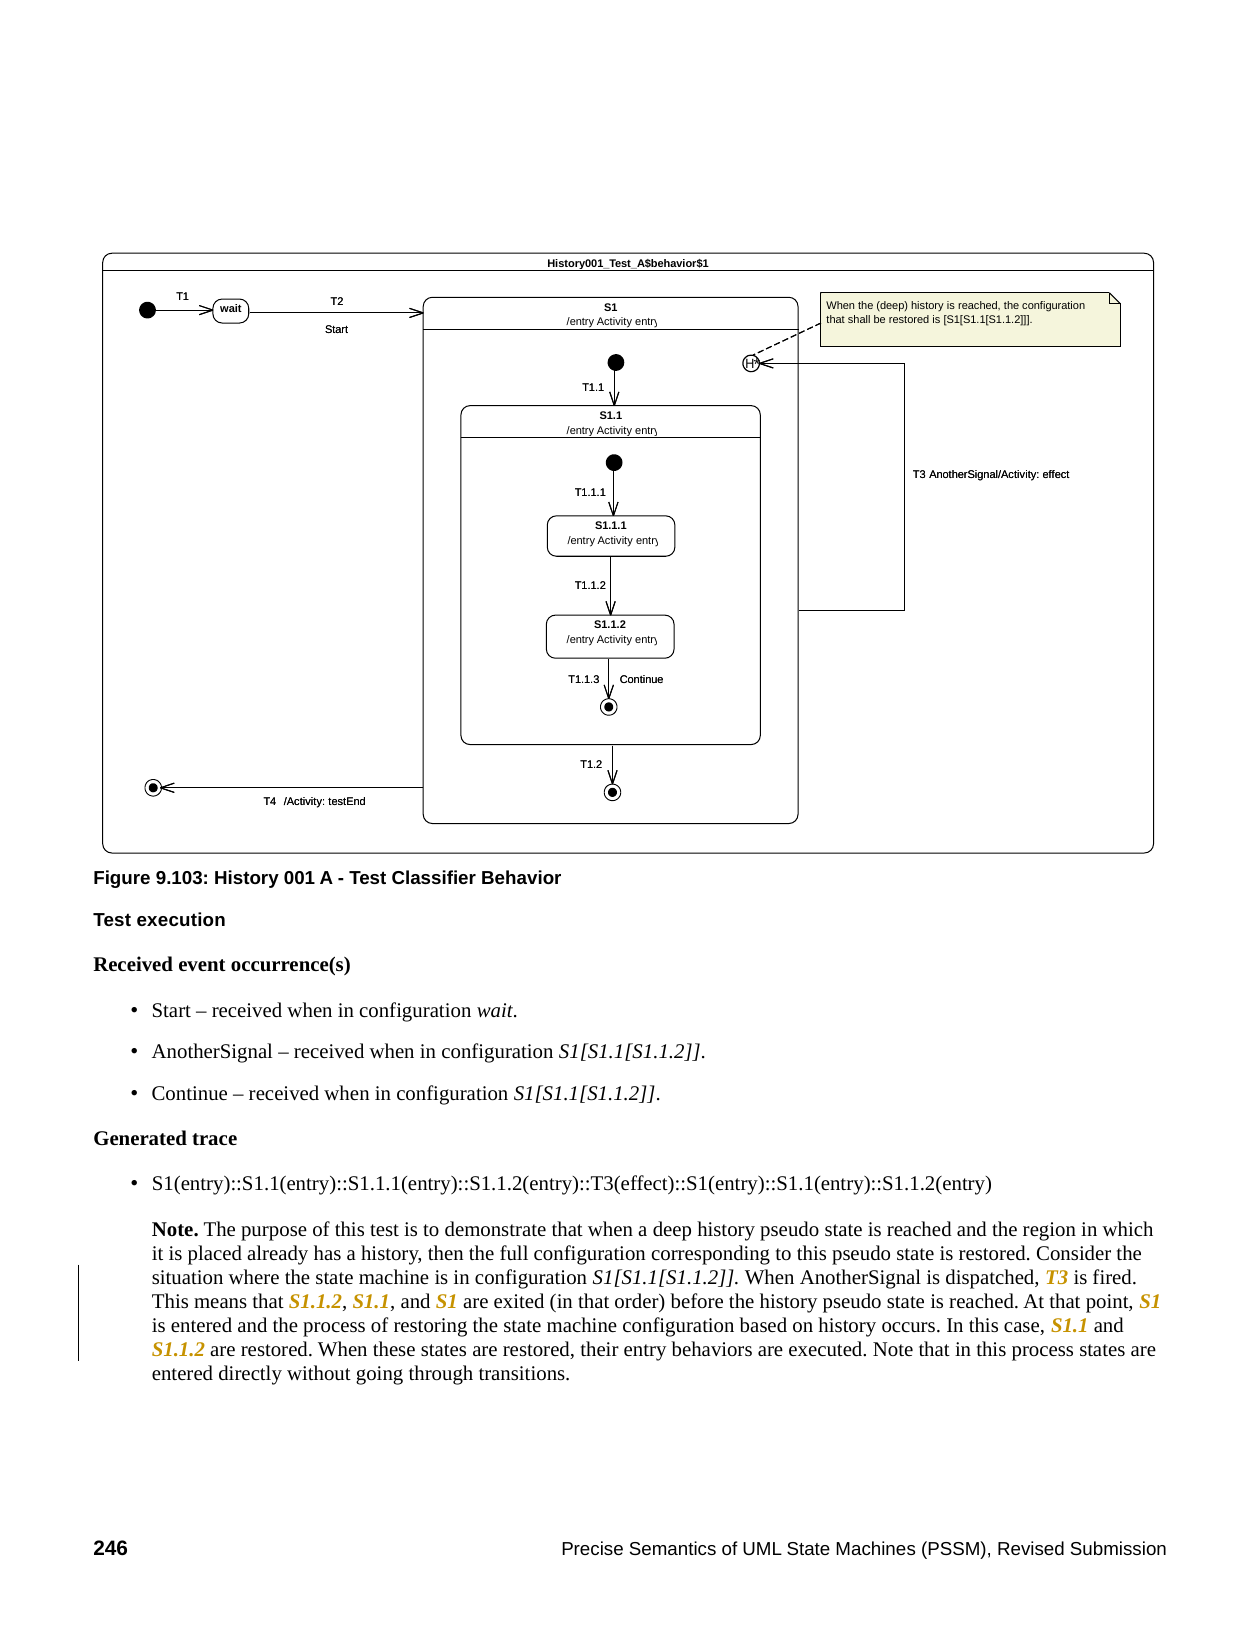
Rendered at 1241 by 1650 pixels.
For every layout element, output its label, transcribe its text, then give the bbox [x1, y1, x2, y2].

list Continue – received when in configuration S1[S1.1[S1.1.2]]. [131, 1080, 1164, 1105]
list Start – received when in configuration wait. [131, 997, 1164, 1022]
text Generated trace [93, 1126, 1164, 1150]
list AnotherSignal – received when in configuration S1[S1.1[S1.1.2]]. [131, 1038, 1164, 1063]
list S1(entry)::S1.1(entry)::S1.1.1(entry)::S1.1.2(entry)::T3(effect)::S1(entry)::S1.1(entry)::S1.1.2(entry) [131, 1171, 1164, 1195]
text Figure 9.103: History 001 A - Test Classifier Behavior [93, 243, 1164, 888]
subtitle [93, 231, 1164, 243]
list Note. The purpose of this test is to demonstrate that when a deep history pseudo state is reached and the region in which it is placed already has a history, then the full configuration corresponding to this pseudo state is restored. Consider the situation where the state machine is in configuration S1[S1.1[S1.1.2]]. When AnotherSignal is dispatched, T3 is fired. This means that S1.1.2, S1.1, and S1 are exited (in that order) before the history pseudo state is reached. At that point, S1 is entered and the process of restoring the state machine configuration based on history occurs. In this case, S1.1 and S1.1.2 are restored. When these states are restored, their entry behaviors are executed. Note that in this process states are entered directly without going through transitions. [131, 1216, 1164, 1385]
text Received event occurrence(s) [93, 952, 1164, 976]
subtitle Test execution [93, 888, 1164, 931]
